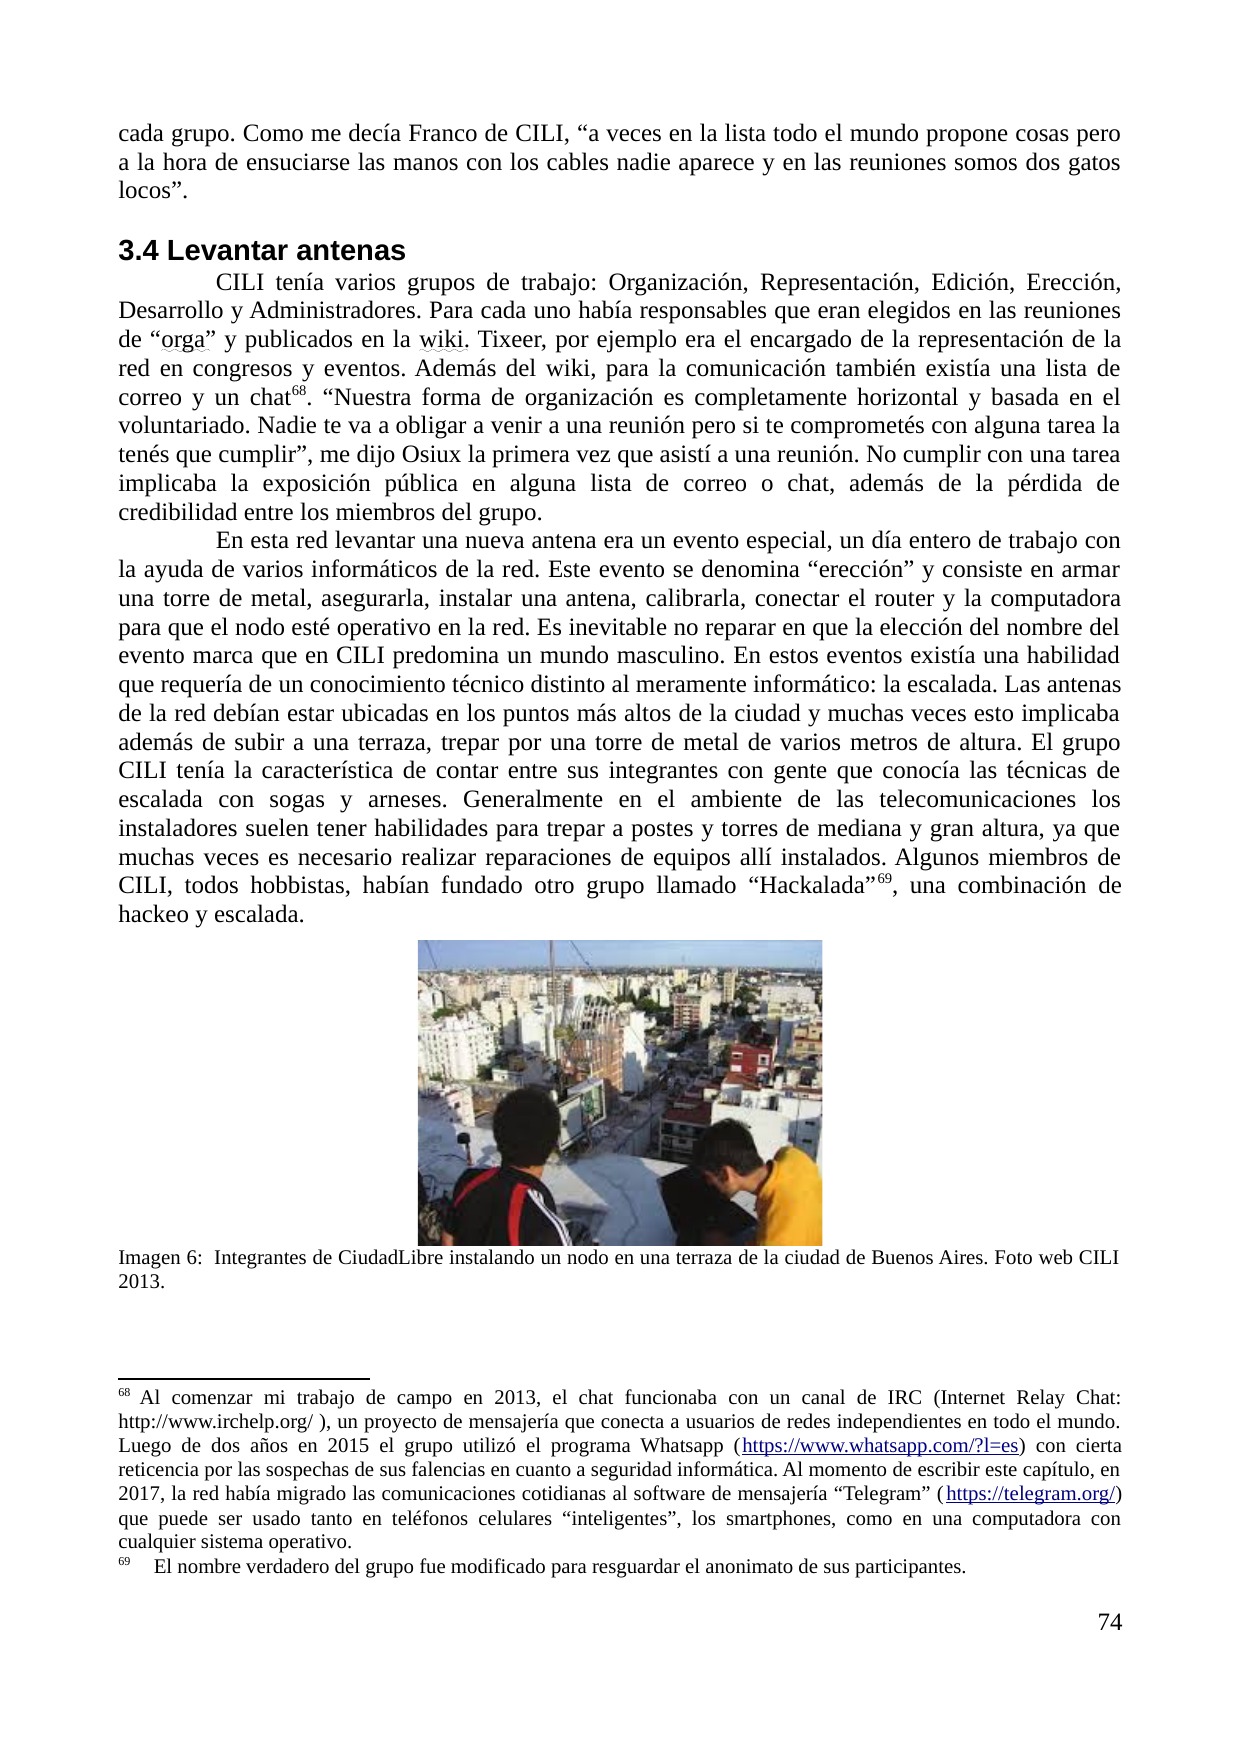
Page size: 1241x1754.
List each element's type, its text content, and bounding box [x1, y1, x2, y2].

subtitle 3.4 Levantar antenas [118, 233, 1122, 267]
text Al comenzar mi trabajo de campo en 2013, el chat funcionaba con un canal de IRC (Internet Relay Chat: http://www.irchelp.org/ ), un proyecto de mensajería que conecta a usuarios de redes independientes en todo el mundo. Luego de dos años en 2015 el grupo utilizó el programa Whatsapp (https://www.whatsapp.com/?l=es) con cierta reticencia por las sospechas de sus falencias en cuanto a seguridad informática. Al momento de escribir este capítulo, en 2017, la red había migrado las comunicaciones cotidianas al software de mensajería “Telegram” (https://telegram.org/) que puede ser usado tanto en teléfonos celulares “inteligentes”, los smartphones, como en una computadora con cualquier sistema operativo. [118, 1385, 1122, 1553]
text cada grupo. Como me decía Franco de CILI, “a veces en la lista todo el mundo propone cosas pero a la hora de ensuciarse las manos con los cables nadie aparece y en las reuniones somos dos gatos locos”. [118, 118, 1122, 204]
text CILI tenía varios grupos de trabajo: Organización, Representación, Edición, Erección, Desarrollo y Administradores. Para cada uno había responsables que eran elegidos en las reuniones de “orga” y publicados en la wiki. Tixeer, por ejemplo era el encargado de la representación de la red en congresos y eventos. Además del wiki, para la comunicación también existía una lista de correo y un chat. “Nuestra forma de organización es completamente horizontal y basada en el voluntariado. Nadie te va a obligar a venir a una reunión pero si te comprometés con alguna tarea la tenés que cumplir”, me dijo Osiux la primera vez que asistí a una reunión. No cumplir con una tarea implicaba la exposición pública en alguna lista de correo o chat, además de la pérdida de credibilidad entre los miembros del grupo. [118, 267, 1122, 525]
text Imagen 6: Integrantes de CiudadLibre instalando un nodo en una terraza de la ciudad de Buenos Aires. Foto web CILI 2013. [118, 1246, 1122, 1293]
picture [417, 940, 823, 1246]
text El nombre verdadero del grupo fue modificado para resguardar el anonimato de sus participantes. [118, 1553, 1122, 1578]
text En esta red levantar una nueva antena era un evento especial, un día entero de trabajo con la ayuda de varios informáticos de la red. Este evento se denomina “erección” y consiste en armar una torre de metal, asegurarla, instalar una antena, calibrarla, conectar el router y la computadora para que el nodo esté operativo en la red. Es inevitable no reparar en que la elección del nombre del evento marca que en CILI predomina un mundo masculino. En estos eventos existía una habilidad que requería de un conocimiento técnico distinto al meramente informático: la escalada. Las antenas de la red debían estar ubicadas en los puntos más altos de la ciudad y muchas veces esto implicaba además de subir a una terraza, trepar por una torre de metal de varios metros de altura. El grupo CILI tenía la característica de contar entre sus integrantes con gente que conocía las técnicas de escalada con sogas y arneses. Generalmente en el ambiente de las telecomunicaciones los instaladores suelen tener habilidades para trepar a postes y torres de mediana y gran altura, ya que muchas veces es necesario realizar reparaciones de equipos allí instalados. Algunos miembros de CILI, todos hobbistas, habían fundado otro grupo llamado “Hackalada”, una combinación de hackeo y escalada. [118, 525, 1122, 928]
